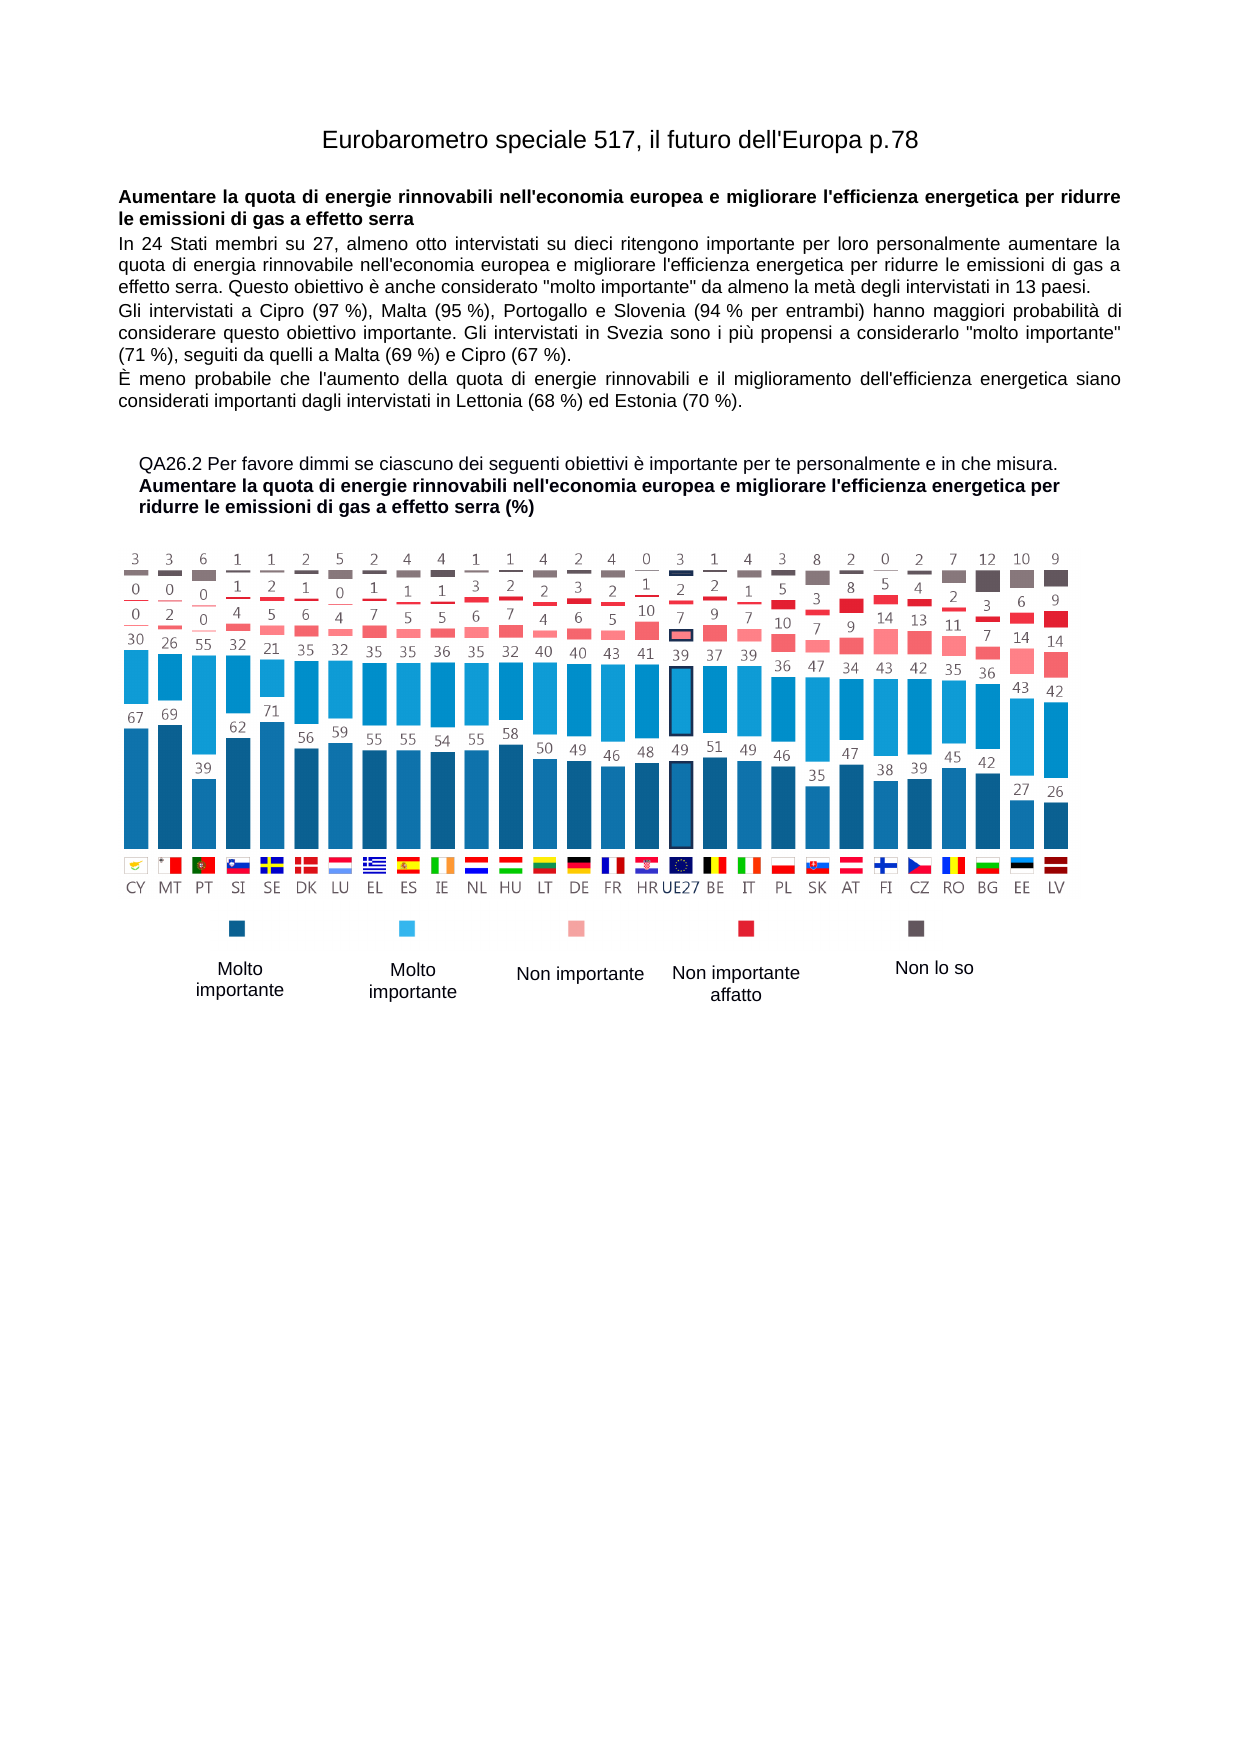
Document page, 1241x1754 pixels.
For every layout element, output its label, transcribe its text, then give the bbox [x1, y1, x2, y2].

picture [210, 901, 943, 951]
picture [118, 548, 1081, 899]
text Aumentare la quota di energie rinnovabili nell'economia europea e migliorare l'efficienza energetica per ridurre le emissioni di gas a effetto serra [118, 186, 1122, 229]
text Gli intervistati a Cipro (97 %), Malta (95 %), Portogallo e Slovenia (94 % per entrambi) hanno maggiori probabilità di considerare questo obiettivo importante. Gli intervistati in Svezia sono i più propensi a considerarlo "molto importante" (71 %), seguiti da quelli a Malta (69 %) e Cipro (67 %). [118, 300, 1122, 365]
text È meno probabile che l'aumento della quota di energie rinnovabili e il miglioramento dell'efficienza energetica siano considerati importanti dagli intervistati in Lettonia (68 %) ed Estonia (70 %). [118, 368, 1122, 411]
text In 24 Stati membri su 27, almeno otto intervistati su dieci ritengono importante per loro personalmente aumentare la quota di energia rinnovabile nell'economia europea e migliorare l'efficienza energetica per ridurre le emissioni di gas a effetto serra. Questo obiettivo è anche considerato "molto importante" da almeno la metà degli intervistati in 13 paesi. [118, 232, 1122, 297]
